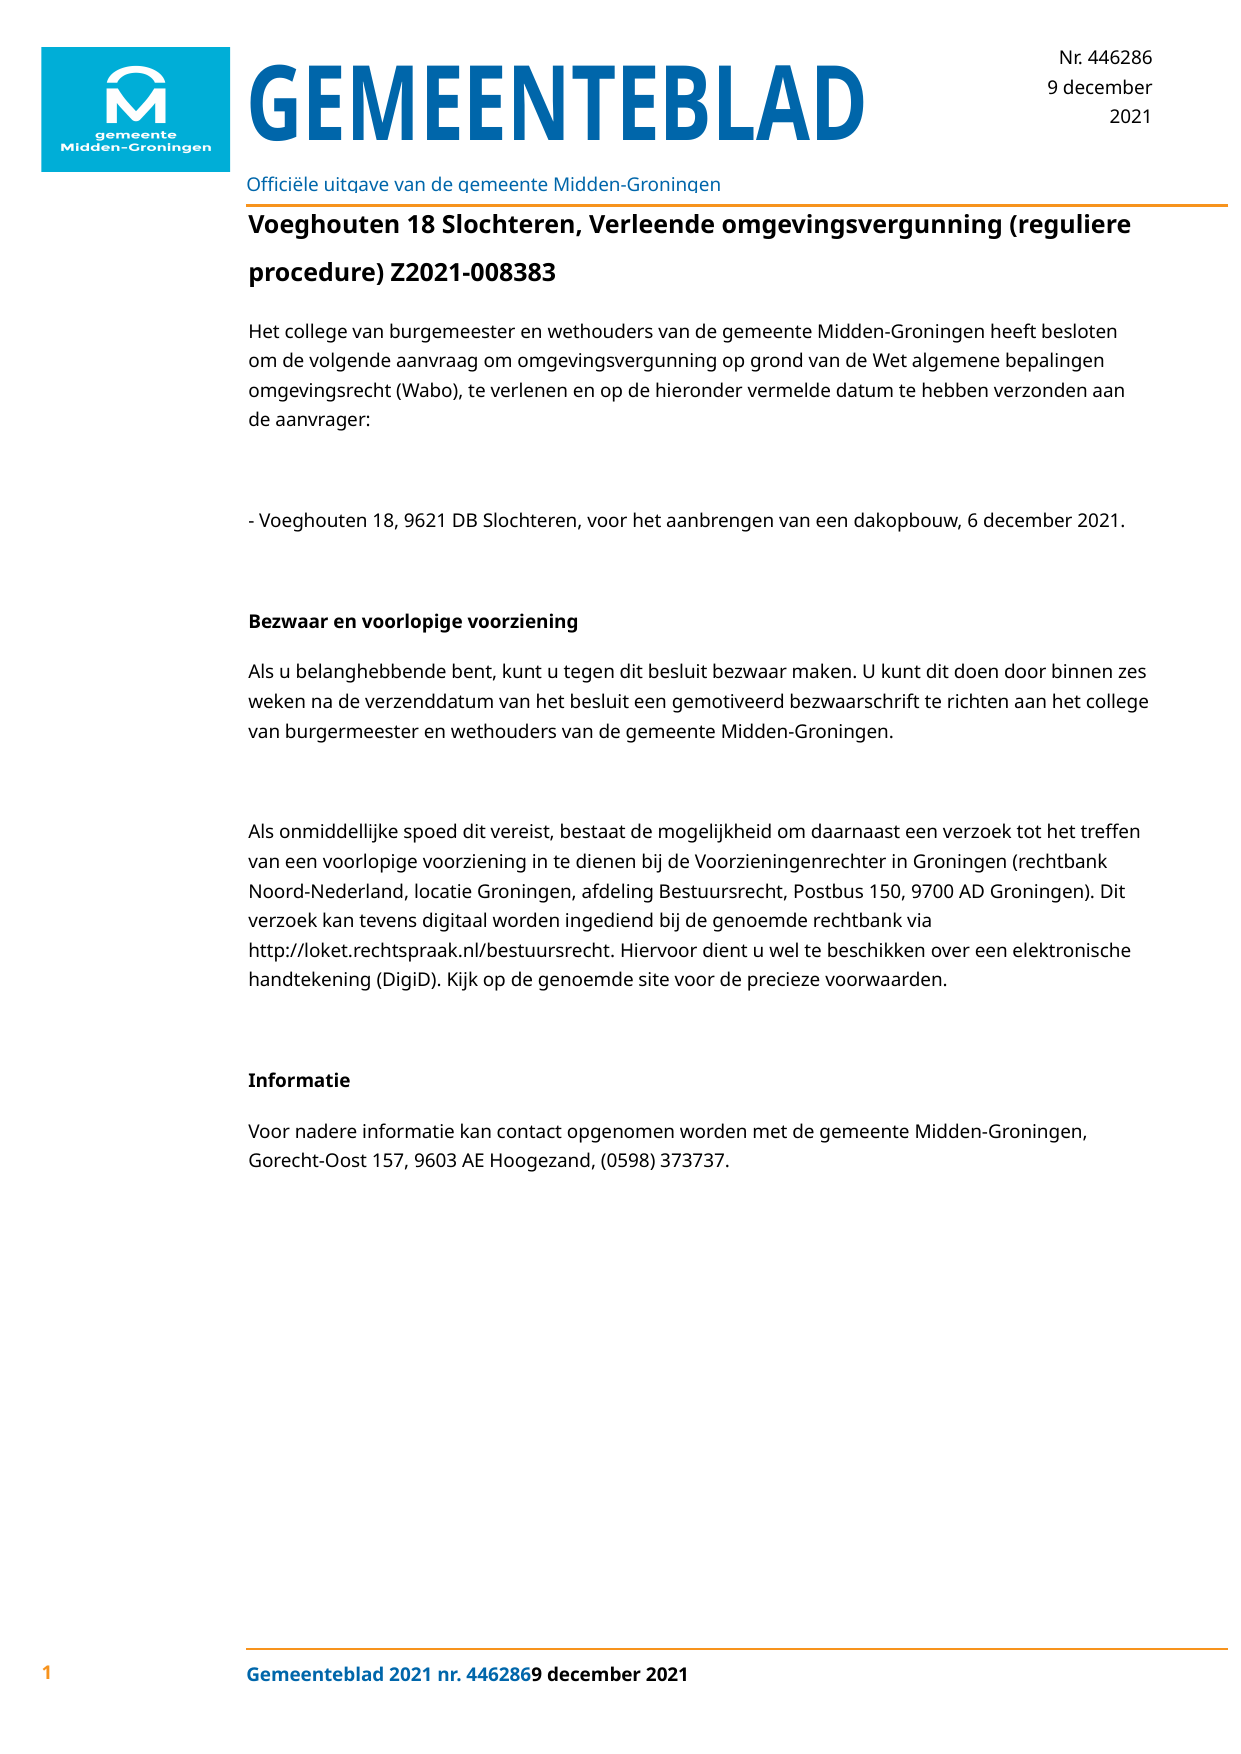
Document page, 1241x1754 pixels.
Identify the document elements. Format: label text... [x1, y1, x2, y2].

text Als onmiddellijke spoed dit vereist, bestaat de mogelijkheid om daarnaast een verzoek tot het treffen van een voorlopige voorziening in te dienen bij de Voorzieningenrechter in Groningen (rechtbank Noord-Nederland, locatie Groningen, afdeling Bestuursrecht, Postbus 150, 9700 AD Groningen). Dit verzoek kan tevens digitaal worden ingediend bij de genoemde rechtbank via http://loket.rechtspraak.nl/bestuursrecht. Hiervoor dient u wel te beschikken over een elektronische handtekening (DigiD). Kijk op de genoemde site voor de precieze voorwaarden. [248, 819, 1152, 992]
text Het college van burgemeester en wethouders van de gemeente Midden-Groningen heeft besloten om de volgende aanvraag om omgevingsvergunning op grond van de Wet algemene bepalingen omgevingsrecht (Wabo), te verlenen en op de hieronder vermelde datum te hebben verzonden aan de aanvrager: [248, 318, 1152, 432]
text Als u belanghebbende bent, kunt u tegen dit besluit bezwaar maken. U kunt dit doen door binnen zes weken na de verzenddatum van het besluit een gemotiveerd bezwaarschrift te richten aan het college van burgermeester en wethouders van de gemeente Midden-Groningen. [248, 659, 1152, 744]
text - Voeghouten 18, 9621 DB Slochteren, voor het aanbrengen van een dakopbouw, 6 december 2021. [248, 507, 1152, 533]
text Voor nadere informatie kan contact opgenomen worden met de gemeente Midden-Groningen, Gorecht-Oost 157, 9603 AE Hoogezand, (0598) 373737. [248, 1118, 1152, 1173]
picture [108, 66, 164, 82]
text Bezwaar en voorlopige voorziening [248, 608, 1152, 634]
text Informatie [248, 1067, 1152, 1093]
text Voeghouten 18 Slochteren, Verleende omgevingsvergunning (reguliere procedure) Z2021-008383 [248, 207, 1152, 288]
picture [184, 146, 190, 153]
picture [107, 89, 165, 122]
